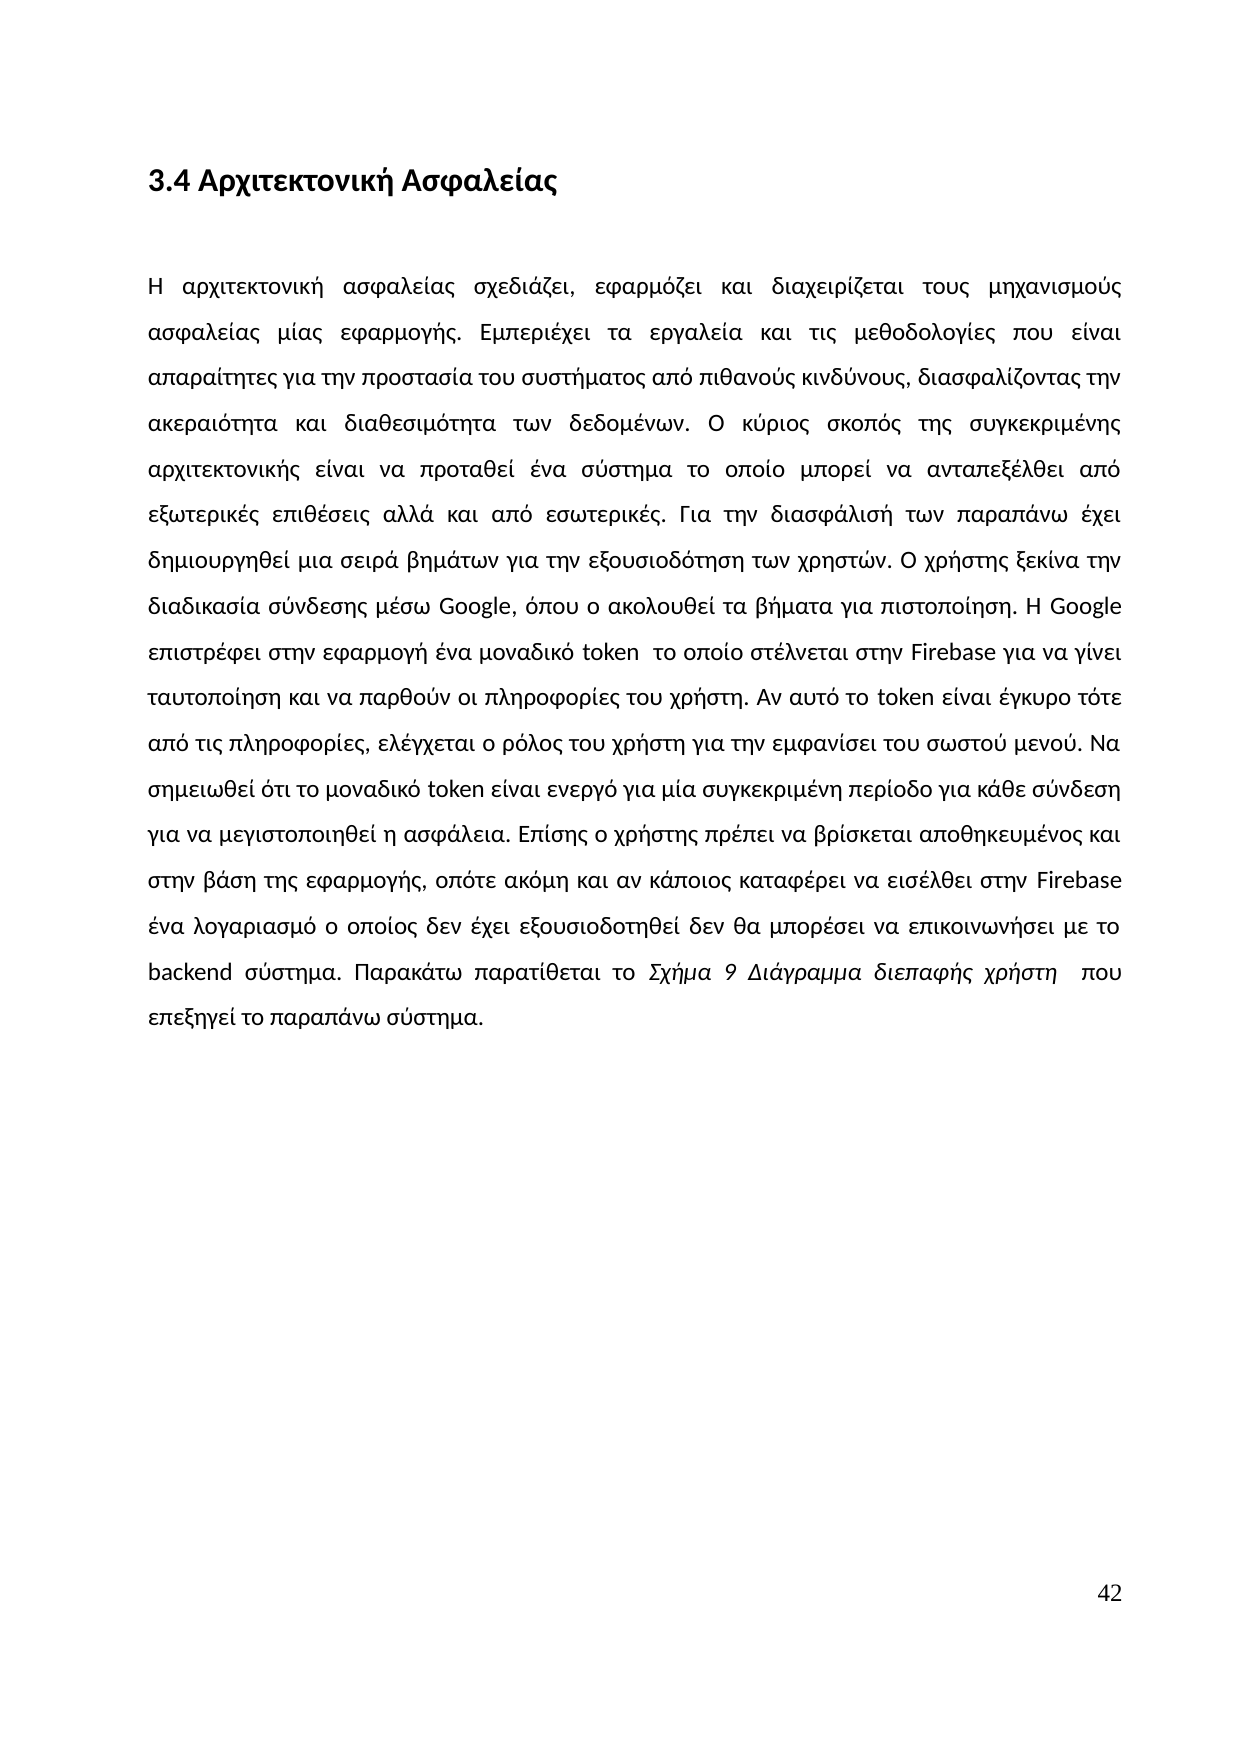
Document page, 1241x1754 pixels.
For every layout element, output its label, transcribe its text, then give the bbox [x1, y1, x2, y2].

subtitle 3.4 Αρχιτεκτονική Ασφαλείας [148, 159, 1122, 199]
text Η αρχιτεκτονική ασφαλείας σχεδιάζει, εφαρμόζει και διαχειρίζεται τους μηχανισμούς ασφαλείας μίας εφαρμογής. Εμπεριέχει τα εργαλεία και τις μεθοδολογίες που είναι απαραίτητες για την προστασία του συστήματος από πιθανούς κινδύνους, διασφαλίζοντας την ακεραιότητα και διαθεσιμότητα των δεδομένων. Ο κύριος σκοπός της συγκεκριμένης αρχιτεκτονικής είναι να προταθεί ένα σύστημα το οποίο μπορεί να ανταπεξέλθει από εξωτερικές επιθέσεις αλλά και από εσωτερικές. Για την διασφάλισή των παραπάνω έχει δημιουργηθεί μια σειρά βημάτων για την εξουσιοδότηση των χρηστών. Ο χρήστης ξεκίνα την διαδικασία σύνδεσης μέσω Google, όπου ο ακολουθεί τα βήματα για πιστοποίηση. Η Google επιστρέφει στην εφαρμογή ένα μοναδικό token το οποίο στέλνεται στην Firebase για να γίνει ταυτοποίηση και να παρθούν οι πληροφορίες του χρήστη. Αν αυτό το token είναι έγκυρο τότε από τις πληροφορίες, ελέγχεται ο ρόλος του χρήστη για την εμφανίσει του σωστού μενού. Να σημειωθεί ότι το μοναδικό token είναι ενεργό για μία συγκεκριμένη περίοδο για κάθε σύνδεση για να μεγιστοποιηθεί η ασφάλεια. Επίσης ο χρήστης πρέπει να βρίσκεται αποθηκευμένος και στην βάση της εφαρμογής, οπότε ακόμη και αν κάποιος καταφέρει να εισέλθει στην Firebase ένα λογαριασμό ο οποίος δεν έχει εξουσιοδοτηθεί δεν θα μπορέσει να επικοινωνήσει με το backend σύστημα. Παρακάτω παρατίθεται το Σχήμα 9 Διάγραμμα διεπαφής χρήστη που επεξηγεί το παραπάνω σύστημα. [148, 270, 1122, 1032]
